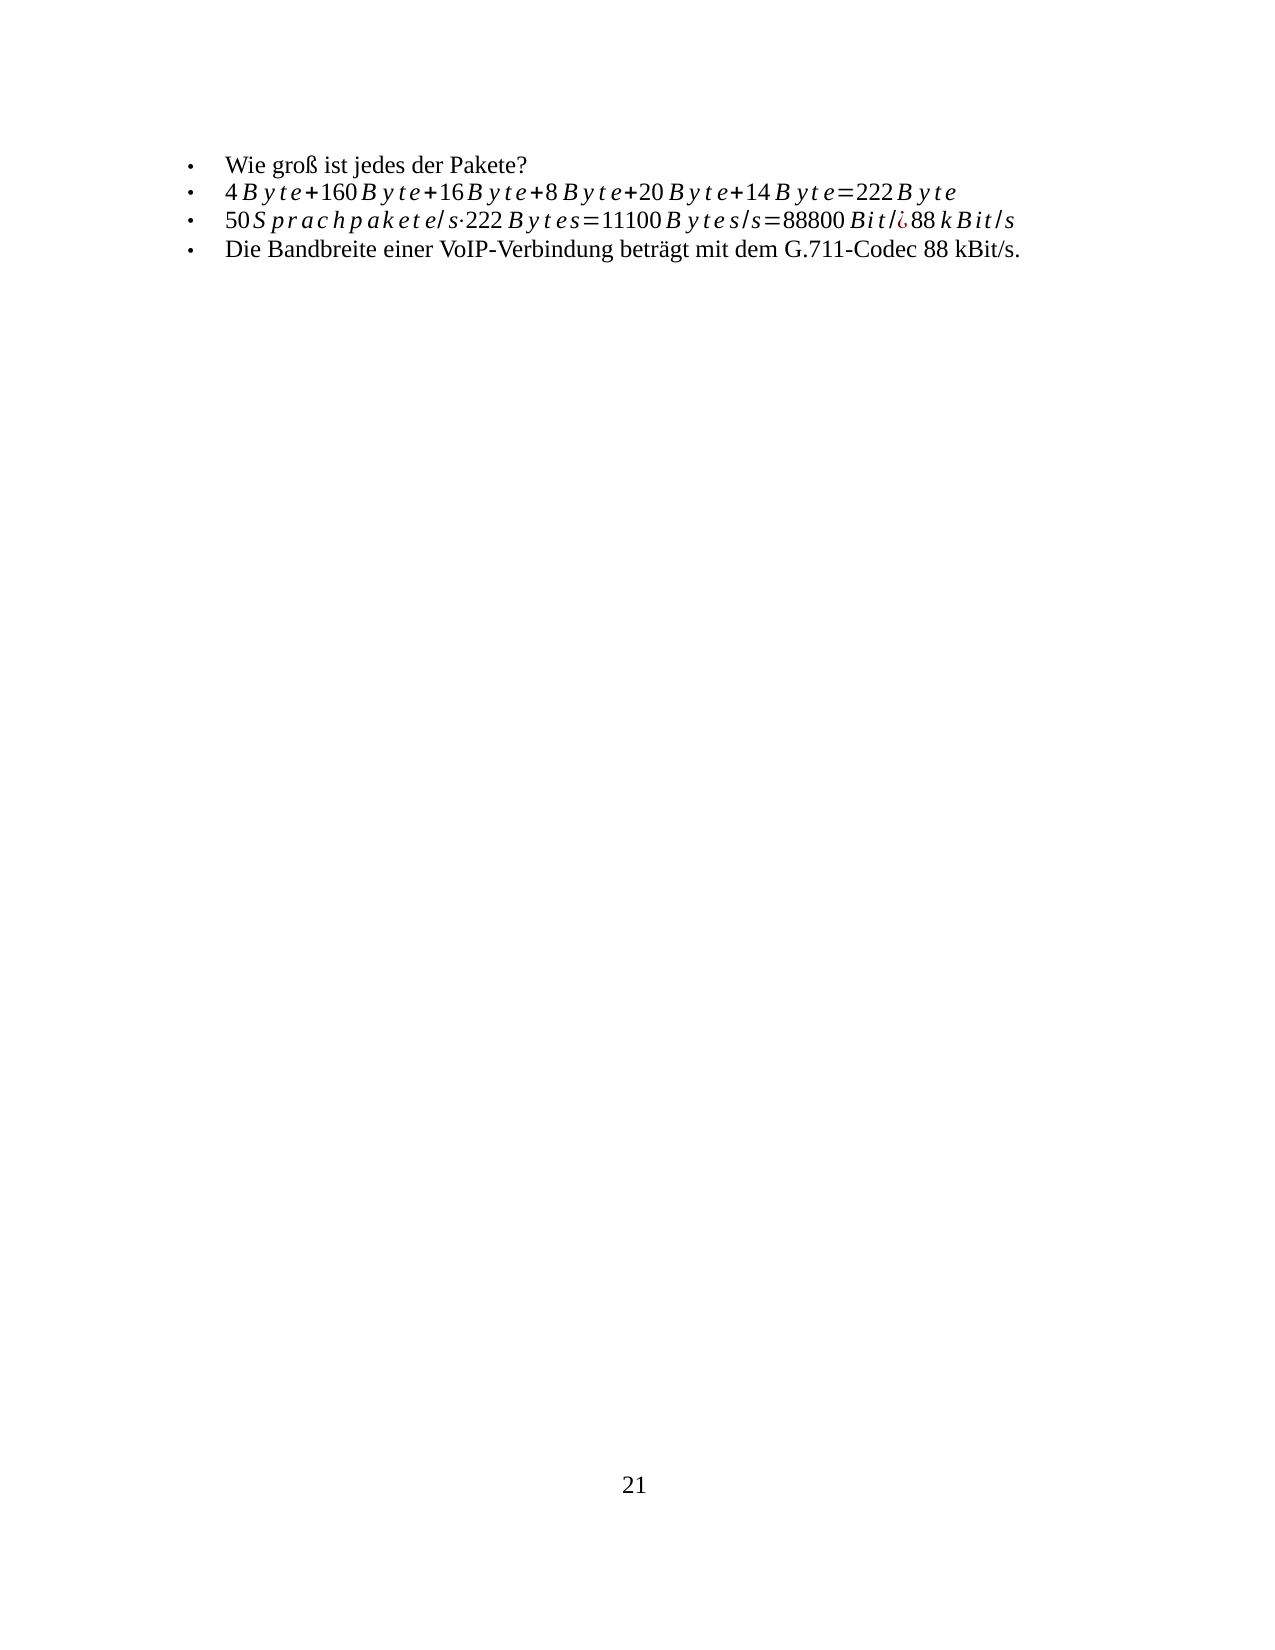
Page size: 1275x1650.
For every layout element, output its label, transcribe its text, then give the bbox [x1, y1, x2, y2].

list Wie groß ist jedes der Pakete? [187, 150, 1125, 179]
list Die Bandbreite einer VoIP-Verbindung beträgt mit dem G.711-Codec 88 kBit/s. [187, 234, 1125, 263]
